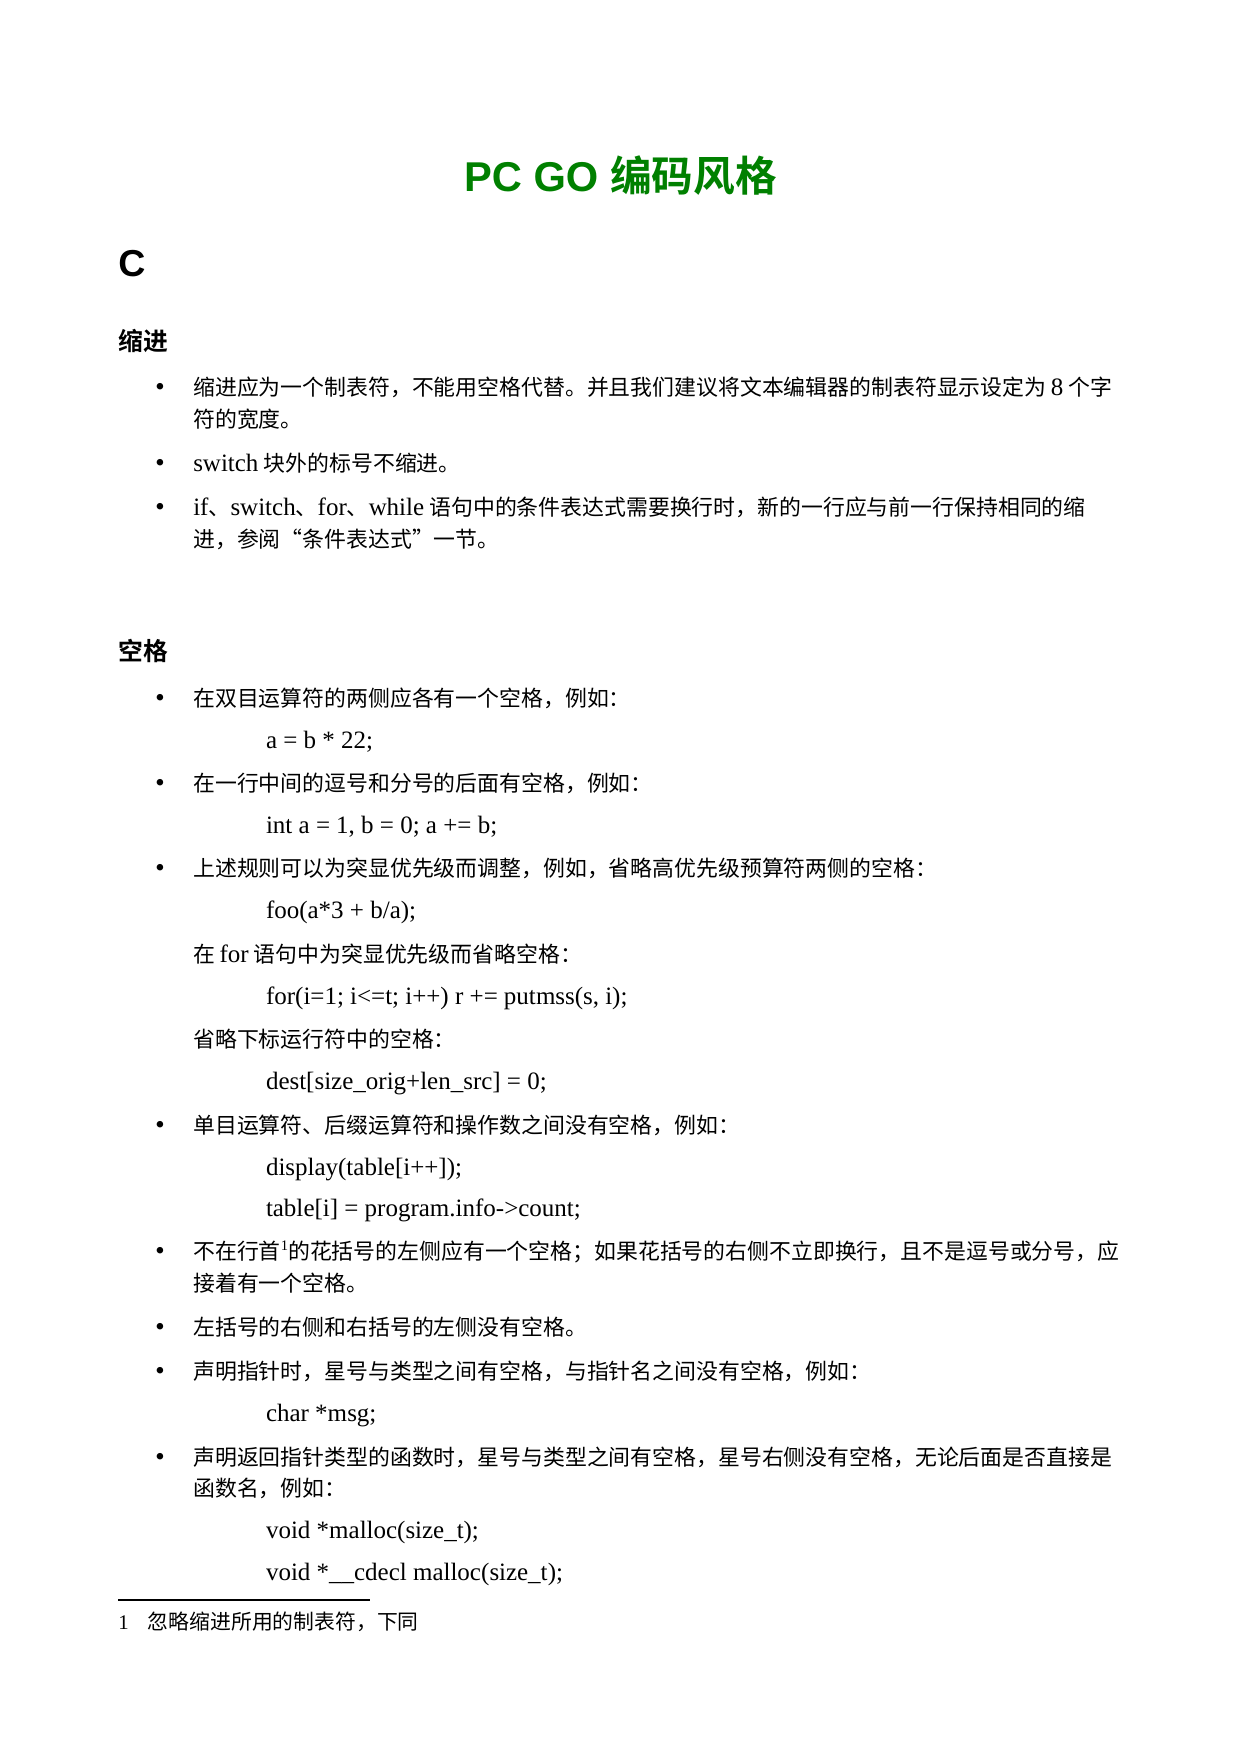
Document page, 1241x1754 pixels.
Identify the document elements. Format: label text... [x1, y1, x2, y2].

list 在for语句中为突显优先级而省略空格： [156, 937, 1122, 968]
list 在双目运算符的两侧应各有一个空格，例如： [156, 681, 1122, 712]
text int a = 1, b = 0; a += b; [118, 810, 1122, 839]
list 单目运算符、后缀运算符和操作数之间没有空格，例如： [156, 1108, 1122, 1139]
list 不在行首的花括号的左侧应有一个空格；如果花括号的右侧不立即换行，且不是逗号或分号，应接着有一个空格。 [156, 1234, 1122, 1298]
text for(i=1; i<=t; i++) r += putmss(s, i); [118, 981, 1122, 1010]
text void *malloc(size_t); [118, 1516, 1122, 1544]
list 忽略缩进所用的制表符，下同 [118, 1606, 1122, 1636]
list 左括号的右侧和右括号的左侧没有空格。 [156, 1310, 1122, 1342]
list 声明指针时，星号与类型之间有空格，与指针名之间没有空格，例如： [156, 1354, 1122, 1386]
subtitle PC GO 编码风格 [118, 143, 1122, 203]
subtitle 缩进 [118, 322, 1122, 357]
subtitle C [118, 241, 1122, 284]
text dest[size_orig+len_src] = 0; [118, 1066, 1122, 1095]
list switch块外的标号不缩进。 [156, 446, 1122, 477]
text a = b * 22; [118, 725, 1122, 753]
subtitle 空格 [118, 632, 1122, 668]
text display(table[i++]); [118, 1152, 1122, 1181]
text foo(a*3 + b/a); [118, 896, 1122, 924]
list 在一行中间的逗号和分号的后面有空格，例如： [156, 766, 1122, 798]
list if、switch、for、while语句中的条件表达式需要换行时，新的一行应与前一行保持相同的缩进，参阅“条件表达式”一节。 [156, 490, 1122, 553]
text void *__cdecl malloc(size_t); [118, 1557, 1122, 1586]
list 省略下标运行符中的空格： [156, 1022, 1122, 1054]
list 缩进应为一个制表符，不能用空格代替。并且我们建议将文本编辑器的制表符显示设定为8个字符的宽度。 [156, 370, 1122, 433]
text table[i] = program.info->count; [118, 1193, 1122, 1222]
list 声明返回指针类型的函数时，星号与类型之间有空格，星号右侧没有空格，无论后面是否直接是函数名，例如： [156, 1440, 1122, 1503]
list 上述规则可以为突显优先级而调整，例如，省略高优先级预算符两侧的空格： [156, 851, 1122, 883]
text char *msg; [118, 1398, 1122, 1427]
